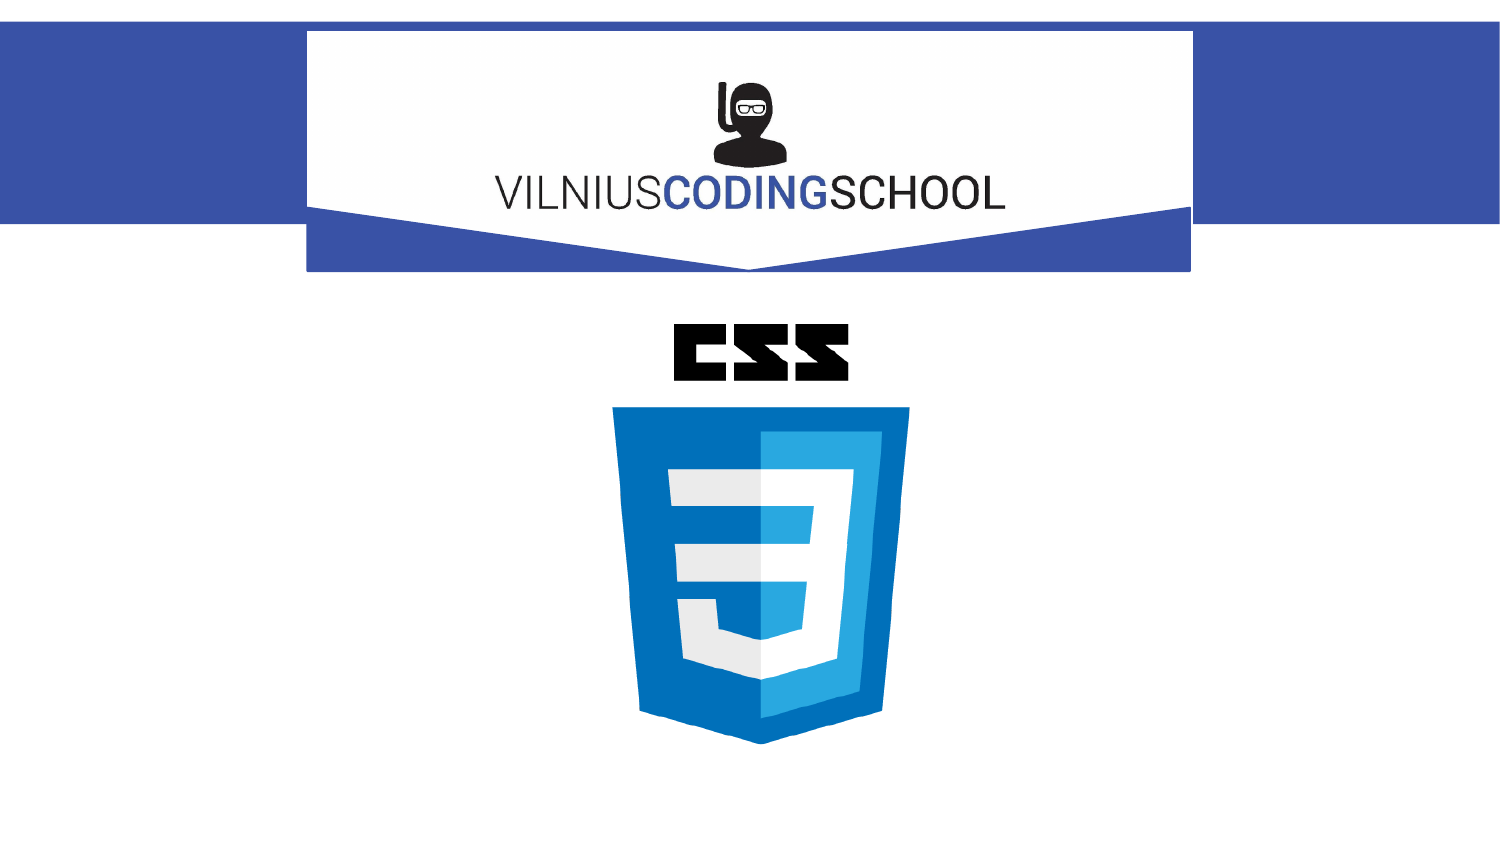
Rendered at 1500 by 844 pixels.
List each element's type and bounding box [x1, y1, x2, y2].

picture [611, 322, 910, 745]
picture [307, 31, 1193, 272]
text_box [307, 207, 1190, 272]
